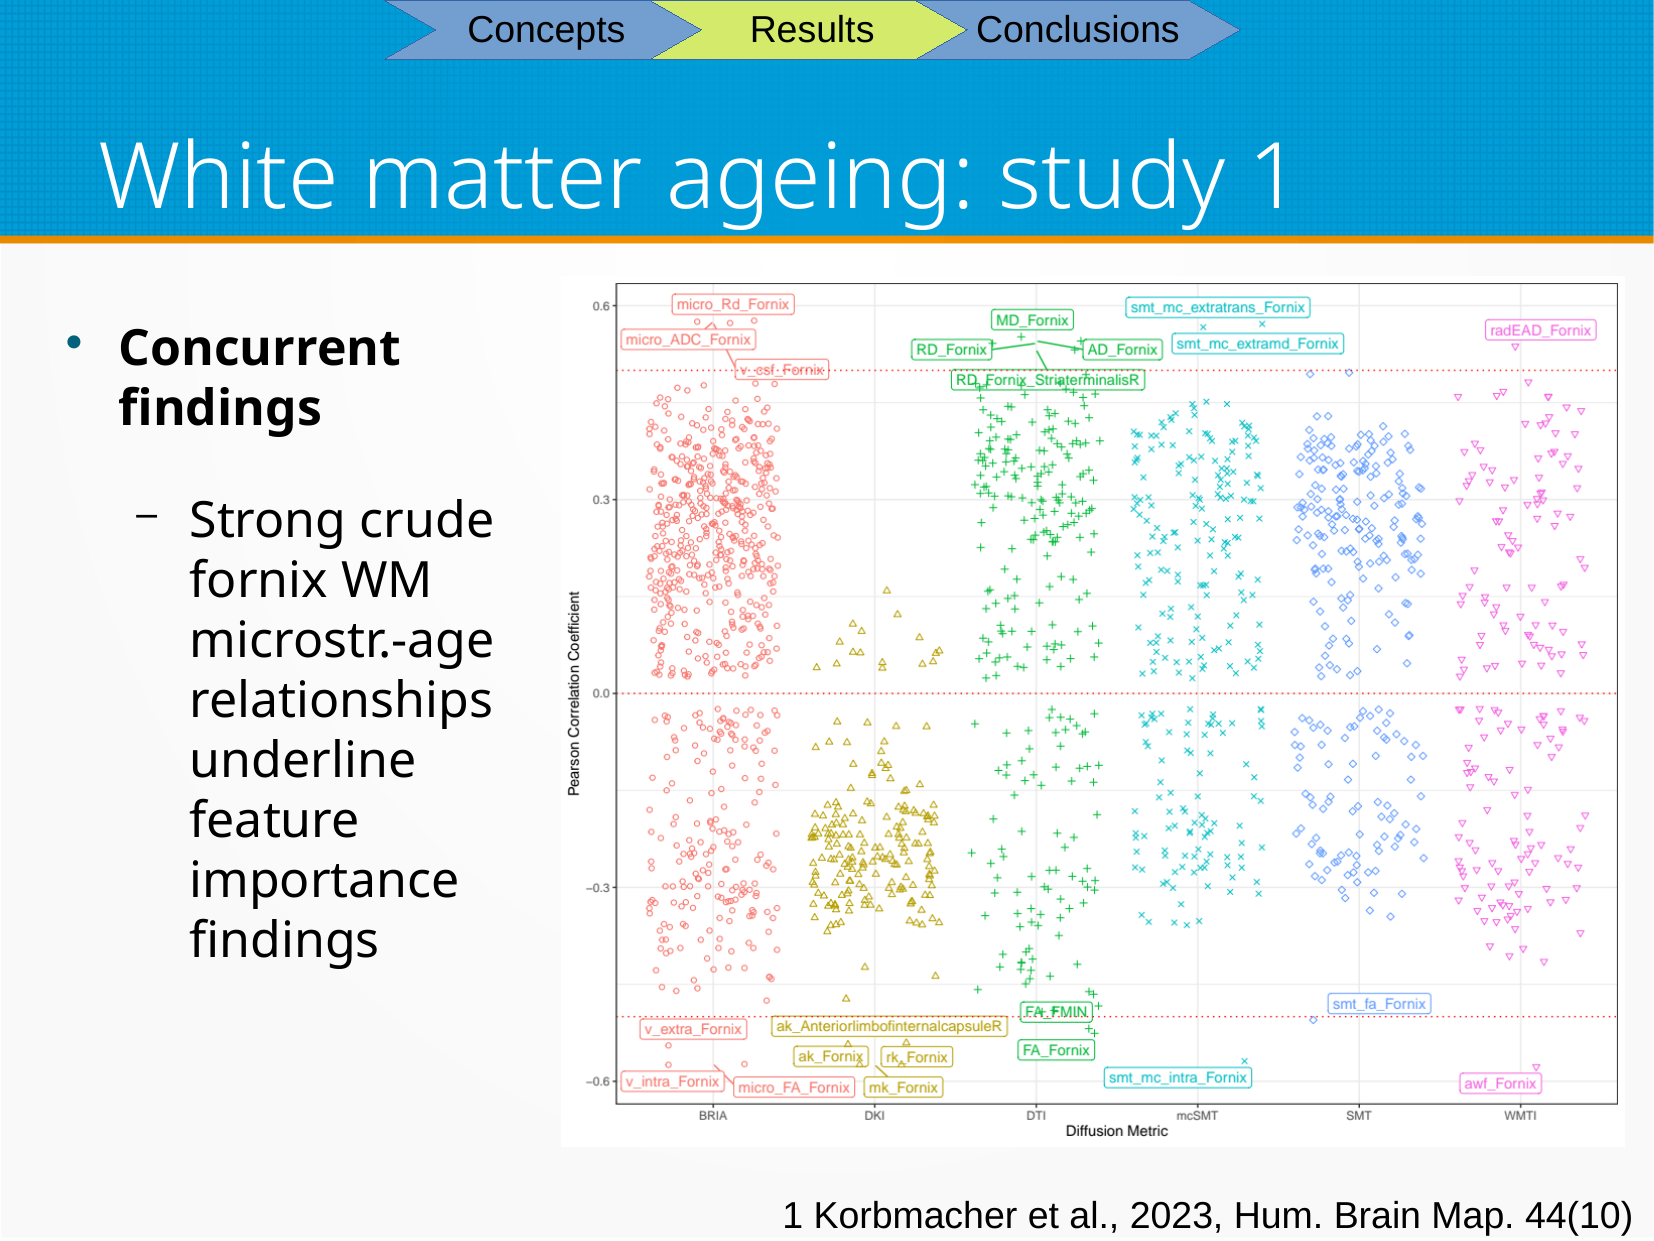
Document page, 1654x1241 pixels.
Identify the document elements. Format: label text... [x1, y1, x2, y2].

picture [0, 236, 1654, 1241]
text_box Conclusions [915, 0, 1241, 60]
title White matter ageing: study 1 [98, 19, 1654, 227]
list Concurrent findings Strong crude fornix WM microstr.-age relationships underline feature importance findings [47, 315, 541, 1080]
text_box Results [649, 0, 965, 60]
text_box Concepts [384, 0, 700, 60]
text_box 1 Korbmacher et al., 2023, Hum. Brain Map. 44(10) [767, 1183, 1654, 1240]
